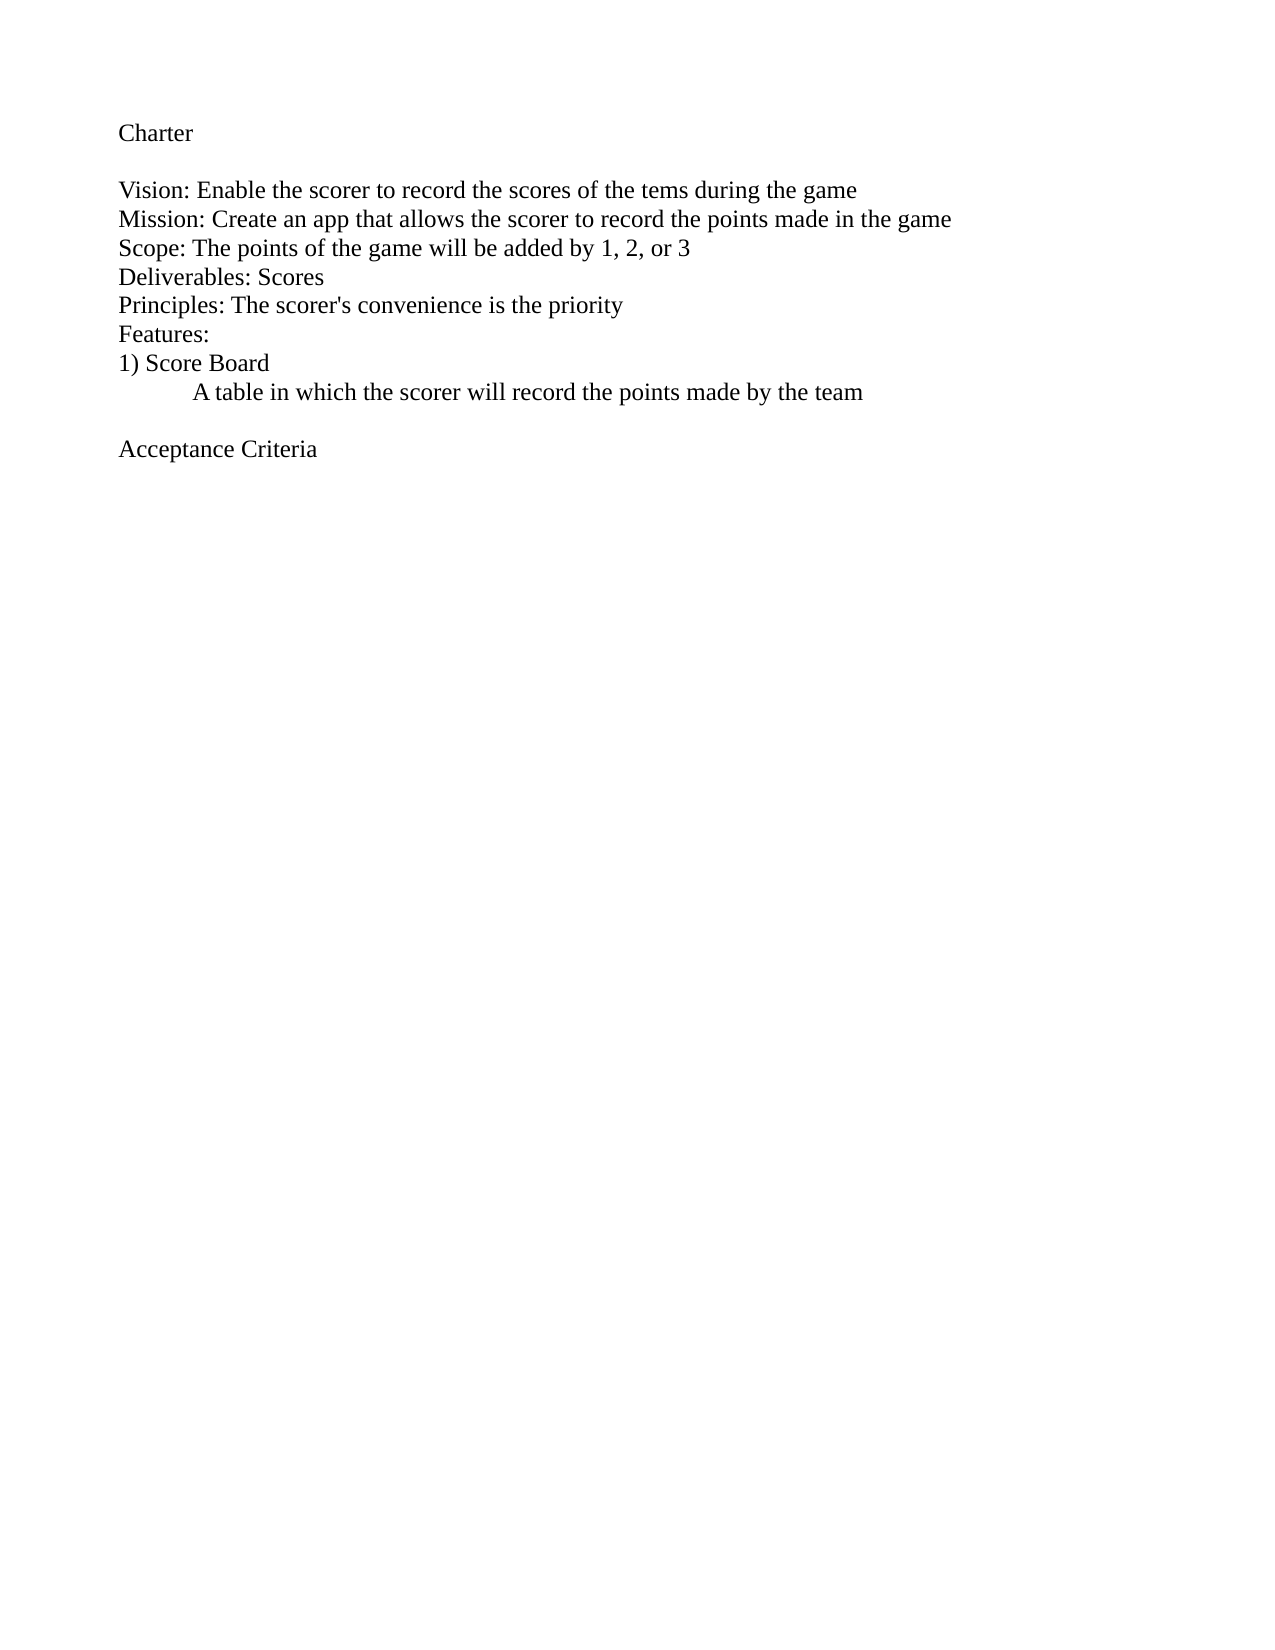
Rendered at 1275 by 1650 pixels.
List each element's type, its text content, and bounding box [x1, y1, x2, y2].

text Mission: Create an app that allows the scorer to record the points made in the game [118, 204, 1157, 233]
text Deliverables: Scores [118, 262, 1157, 291]
text Features: [118, 319, 1157, 348]
text Scope: The points of the game will be added by 1, 2, or 3 [118, 233, 1157, 262]
text 1) Score Board [118, 348, 1157, 377]
text Principles: The scorer's convenience is the priority [118, 291, 1157, 319]
text Vision: Enable the scorer to record the scores of the tems during the game [118, 176, 1157, 204]
text Acceptance Criteria [118, 434, 1157, 463]
text A table in which the scorer will record the points made by the team [118, 377, 1157, 406]
text Charter [118, 118, 1157, 147]
